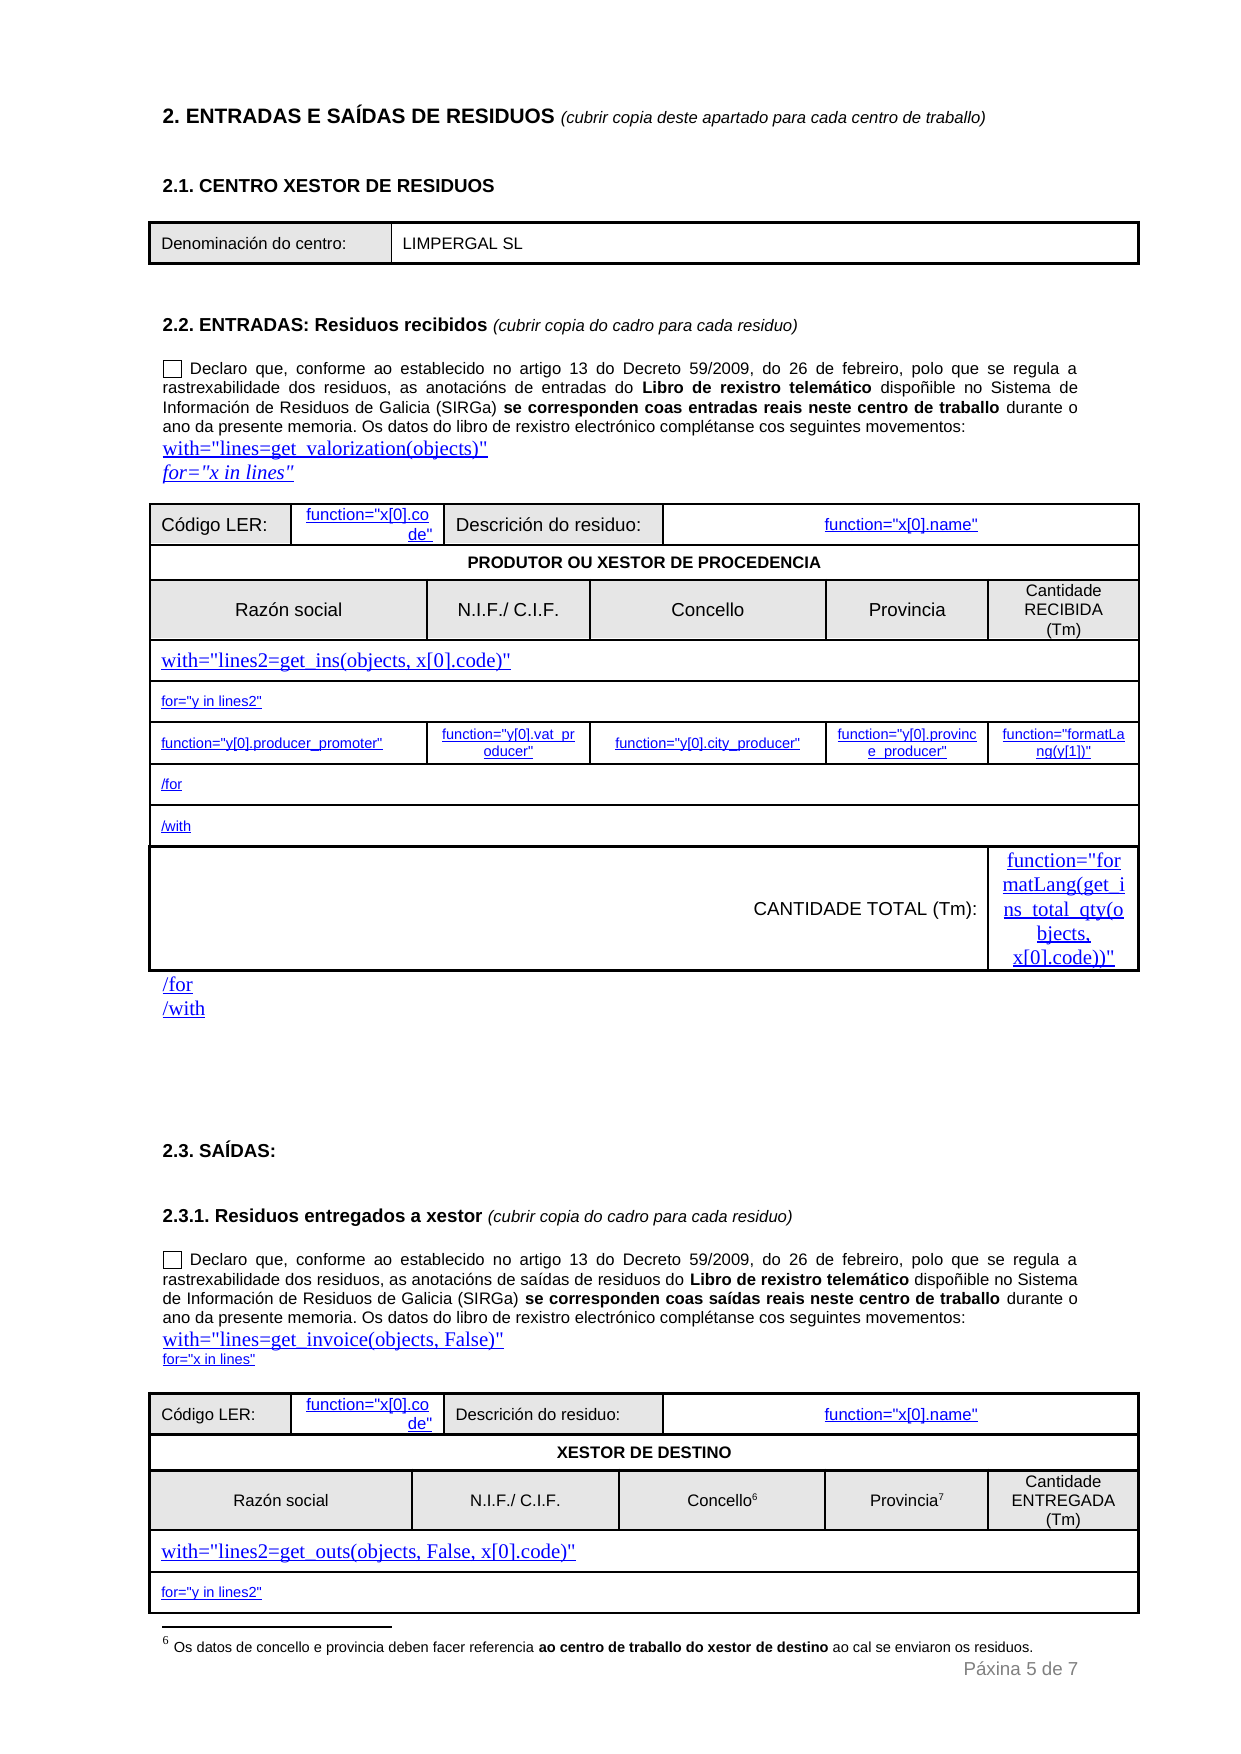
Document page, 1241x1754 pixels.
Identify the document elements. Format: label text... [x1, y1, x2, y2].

text for="x in lines" [162, 1351, 1078, 1368]
table_cell Razón social [151, 1472, 411, 1529]
table_header Descrición do residuo: [445, 1395, 662, 1433]
table_header Denominación do centro: [151, 224, 391, 262]
table_cell Razón social [151, 581, 426, 638]
text 2.3. SAÍDAS: [162, 1140, 1078, 1161]
text 2.2. ENTRADAS: Residuos recibidos (cubrir copia do cadro para cada residuo) [162, 313, 1078, 335]
table_header Código LER: [151, 1395, 290, 1433]
table_cell XESTOR DE DESTINO [151, 1436, 1137, 1468]
table_cell function="y[0].province_producer" [827, 723, 987, 762]
table_cell N.I.F./ C.I.F. [413, 1472, 618, 1529]
text /with [162, 996, 1078, 1020]
table_cell function="formatLang(y[1])" [989, 723, 1138, 762]
text /for [162, 972, 1078, 996]
table_cell Cantidade RECIBIDA (Tm) [989, 581, 1138, 638]
text with="lines=get_valorization(objects)" [162, 436, 1078, 460]
table_cell Provincia7 [826, 1472, 987, 1529]
table_cell Concello [620, 1472, 824, 1529]
table_cell function="formatLang(get_ins_total_qty(objects, x[0].code))" [989, 848, 1137, 969]
text 2.3.1. Residuos entregados a xestor (cubrir copia do cadro para cada residuo) [162, 1204, 1078, 1226]
table_cell function="y[0].vat_producer" [428, 723, 589, 762]
table_cell for="y in lines2" [151, 1573, 1137, 1612]
table_cell PRODUTOR OU XESTOR DE PROCEDENCIA [151, 546, 1138, 579]
table_cell function="y[0].city_producer" [591, 723, 825, 762]
text with="lines=get_invoice(objects, False)" [162, 1327, 1078, 1351]
text 2. ENTRADAS E SAÍDAS DE RESIDUOS (cubrir copia deste apartado para cada centro de traballo) [162, 103, 1078, 127]
text Declaro que, conforme ao establecido no artigo 13 do Decreto 59/2009, do 26 de febreiro, polo que se regula a rastrexabilidade dos residuos, as anotacións de entradas do Libro de rexistro telemático dispoñible no Sistema de Información de Residuos de Galicia (SIRGa) se corresponden coas entradas reais neste centro de traballo durante o ano da presente memoria. Os datos do libro de rexistro electrónico complétanse cos seguintes movementos: [162, 359, 1078, 436]
table_cell Cantidade ENTREGADA (Tm) [989, 1472, 1137, 1529]
table_header LIMPERGAL SL [392, 224, 1137, 262]
table_cell for="y in lines2" [151, 682, 1138, 721]
text 2.1. CENTRO XESTOR DE RESIDUOS [162, 175, 1078, 197]
table_cell Provincia [827, 581, 987, 638]
text Declaro que, conforme ao establecido no artigo 13 do Decreto 59/2009, do 26 de febreiro, polo que se regula a rastrexabilidade dos residuos, as anotacións de saídas de residuos do Libro de rexistro telemático dispoñible no Sistema de Información de Residuos de Galicia (SIRGa) se corresponden coas saídas reais neste centro de traballo durante o ano da presente memoria. Os datos do libro de rexistro electrónico complétanse cos seguintes movementos: [162, 1250, 1078, 1327]
table_header function="x[0].name" [664, 1395, 1137, 1433]
table_header Descrición do residuo: [445, 505, 662, 543]
table_header function="x[0].name" [664, 505, 1138, 543]
table_cell /with [151, 806, 1138, 845]
table_cell Concello [591, 581, 825, 638]
table_cell /for [151, 765, 1138, 804]
text for="x in lines" [162, 460, 1078, 484]
table_cell with="lines2=get_outs(objects, False, x[0].code)" [151, 1531, 1137, 1571]
table_cell N.I.F./ C.I.F. [428, 581, 589, 638]
table_cell CANTIDADE TOTAL (Tm): [151, 848, 987, 969]
table_cell with="lines2=get_ins(objects, x[0].code)" [151, 641, 1138, 680]
table_header function="x[0].code" [292, 1395, 443, 1433]
table_header function="x[0].code" [292, 505, 443, 543]
table_cell function="y[0].producer_promoter" [151, 723, 426, 762]
table_header Código LER: [151, 505, 290, 543]
